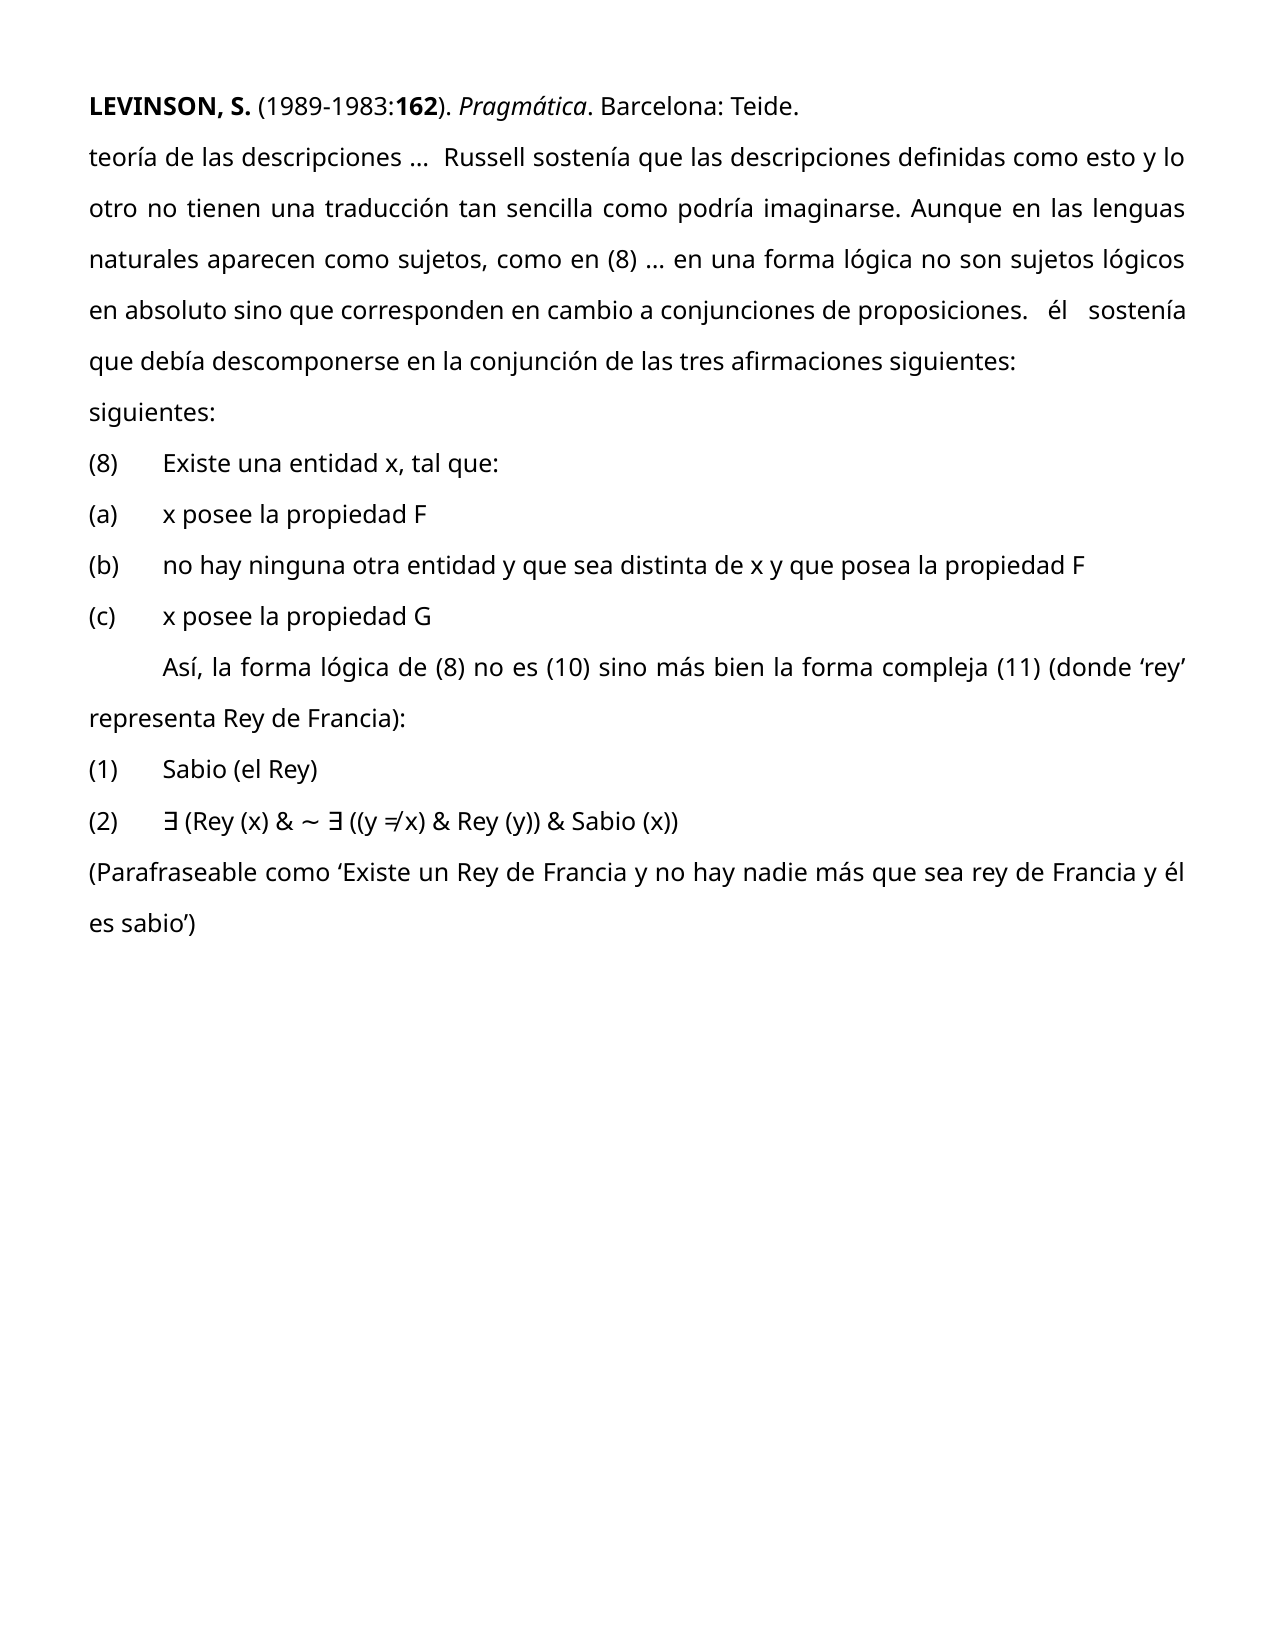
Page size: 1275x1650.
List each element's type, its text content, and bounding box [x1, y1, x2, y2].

text (2) ∃ (Rey (x) & ∼ ∃ ((y ≠ x) & Rey (y)) & Sabio (x)) [88, 803, 1186, 837]
text (b) no hay ninguna otra entidad y que sea distinta de x y que posea la propiedad F [88, 548, 1186, 582]
text (Parafraseable como ‘Existe un Rey de Francia y no hay nadie más que sea rey de Francia y él es sabio’) [88, 854, 1186, 939]
text Así, la forma lógica de (8) no es (10) sino más bien la forma compleja (11) (donde ‘rey’ representa Rey de Francia): [88, 650, 1186, 735]
text teoría de las descripciones … Russell sostenía que las descripciones definidas como esto y lo otro no tienen una traducción tan sencilla como podría imaginarse. Aunque en las lenguas naturales aparecen como sujetos, como en (8) … en una forma lógica no son sujetos lógicos en absoluto sino que corresponden en cambio a conjunciones de proposiciones. él sostenía que debía descomponerse en la conjunción de las tres afirmaciones siguientes: [88, 139, 1186, 378]
text (1) Sabio (el Rey) [88, 752, 1186, 786]
text (a) x posee la propiedad F [88, 497, 1186, 531]
text LEVINSON, S. (1989-1983:162). Pragmática. Barcelona: Teide. [88, 88, 1186, 123]
text (c) x posee la propiedad G [88, 599, 1186, 633]
text siguientes: [88, 395, 1186, 429]
text (8) Existe una entidad x, tal que: [88, 446, 1186, 480]
